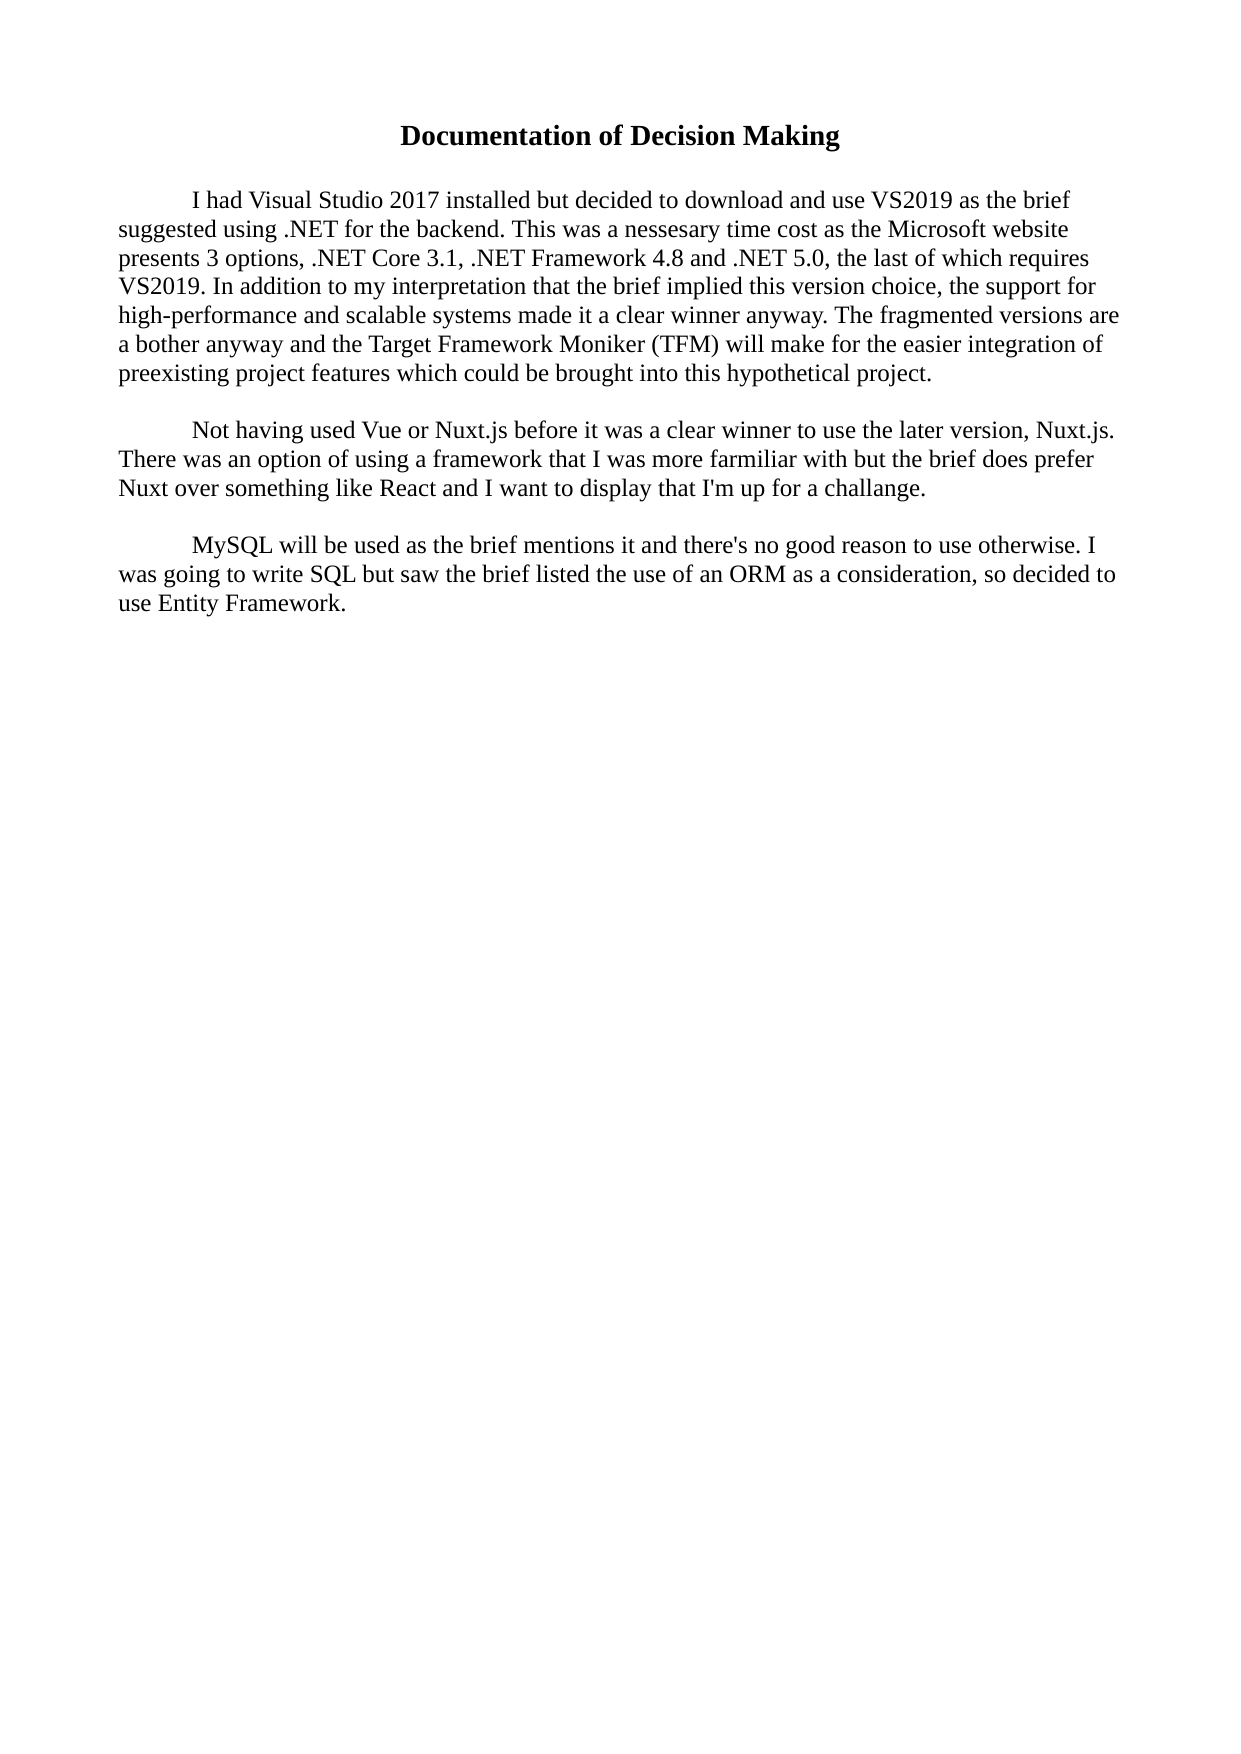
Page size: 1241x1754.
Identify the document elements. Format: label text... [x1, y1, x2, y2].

text Documentation of Decision Making [118, 118, 1122, 152]
text Not having used Vue or Nuxt.js before it was a clear winner to use the later version, Nuxt.js. There was an option of using a framework that I was more farmiliar with but the brief does prefer Nuxt over something like React and I want to display that I'm up for a challange. [118, 415, 1122, 501]
text I had Visual Studio 2017 installed but decided to download and use VS2019 as the brief suggested using .NET for the backend. This was a nessesary time cost as the Microsoft website presents 3 options, .NET Core 3.1, .NET Framework 4.8 and .NET 5.0, the last of which requires VS2019. In addition to my interpretation that the brief implied this version choice, the support for high-performance and scalable systems made it a clear winner anyway. The fragmented versions are a bother anyway and the Target Framework Moniker (TFM) will make for the easier integration of preexisting project features which could be brought into this hypothetical project. [118, 185, 1122, 386]
text MySQL will be used as the brief mentions it and there's no good reason to use otherwise. I was going to write SQL but saw the brief listed the use of an ORM as a consideration, so decided to use Entity Framework. [118, 530, 1122, 616]
